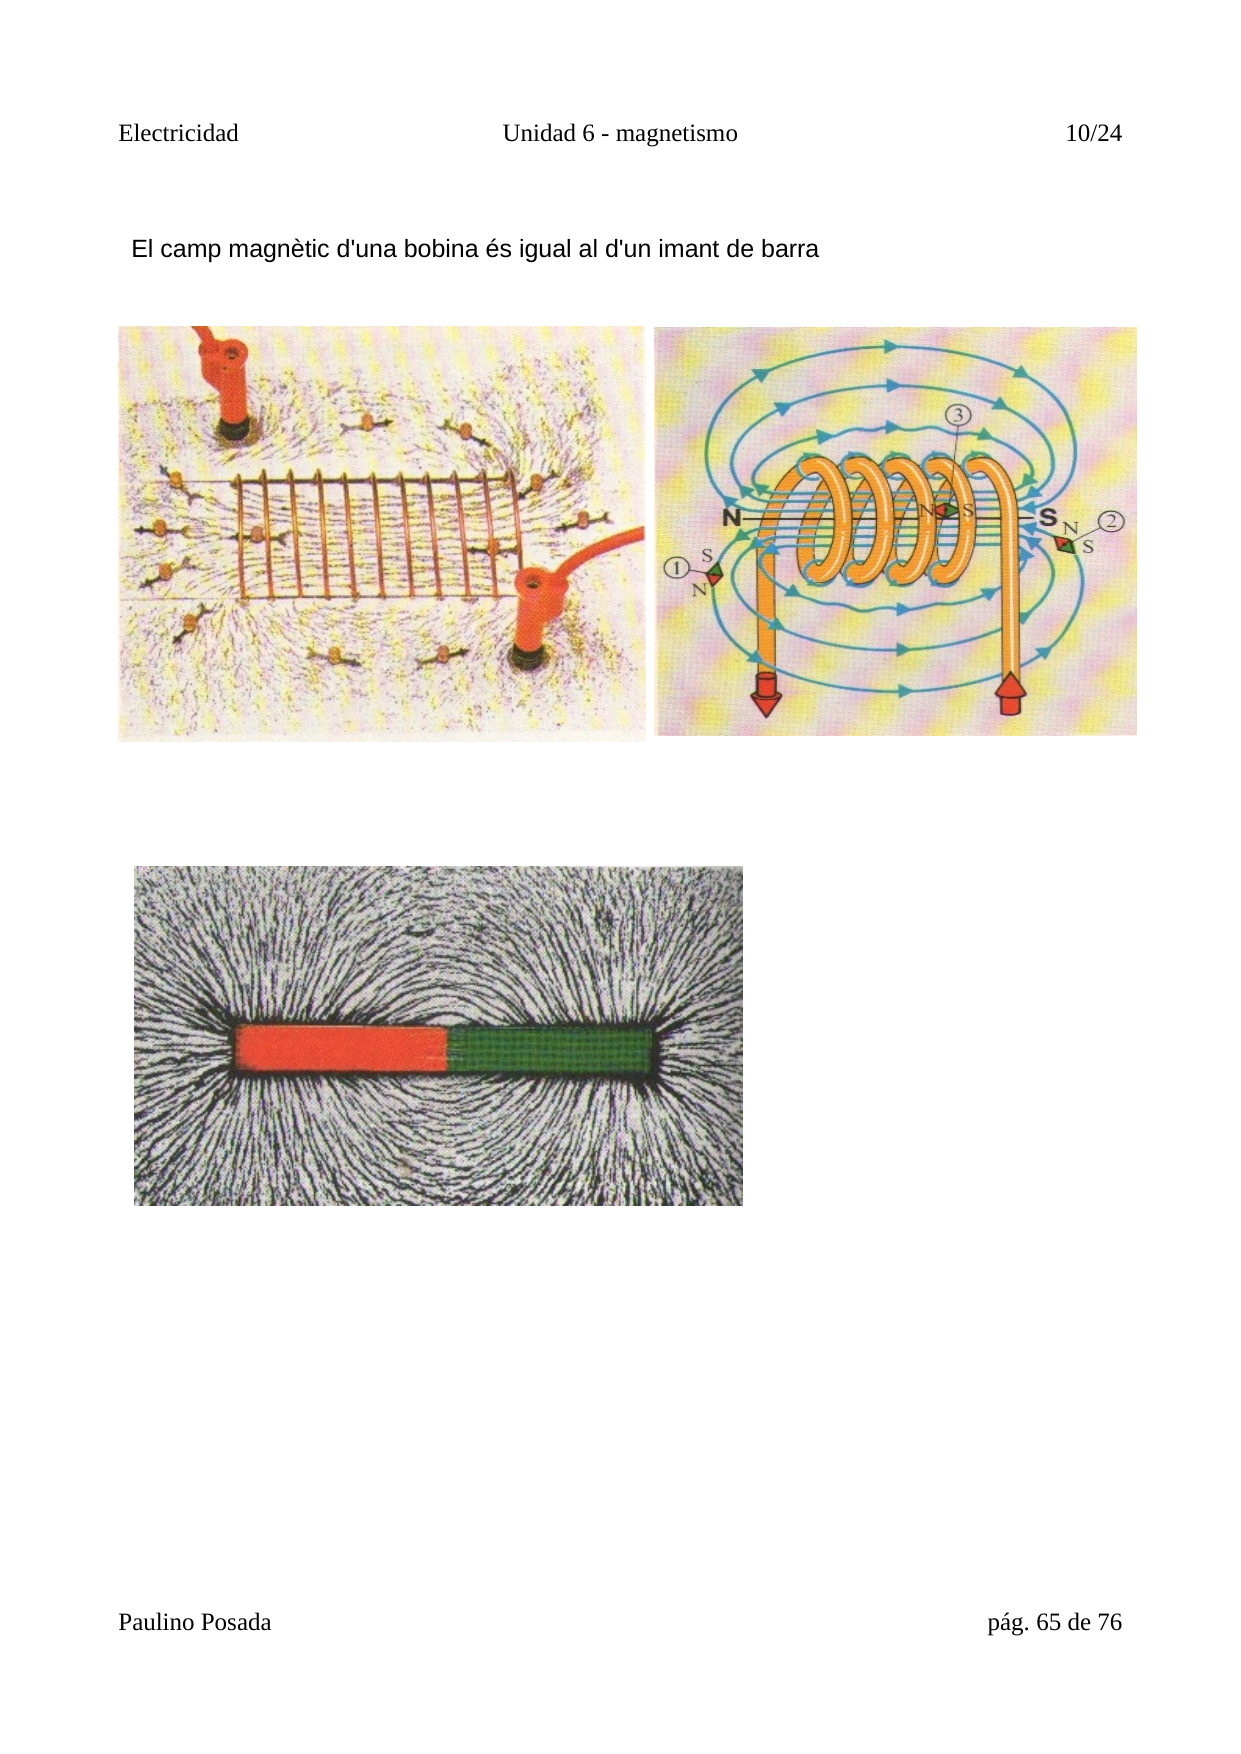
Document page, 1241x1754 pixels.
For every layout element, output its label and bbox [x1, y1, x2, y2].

picture [118, 326, 646, 742]
picture [134, 866, 743, 1206]
picture [654, 327, 1137, 736]
